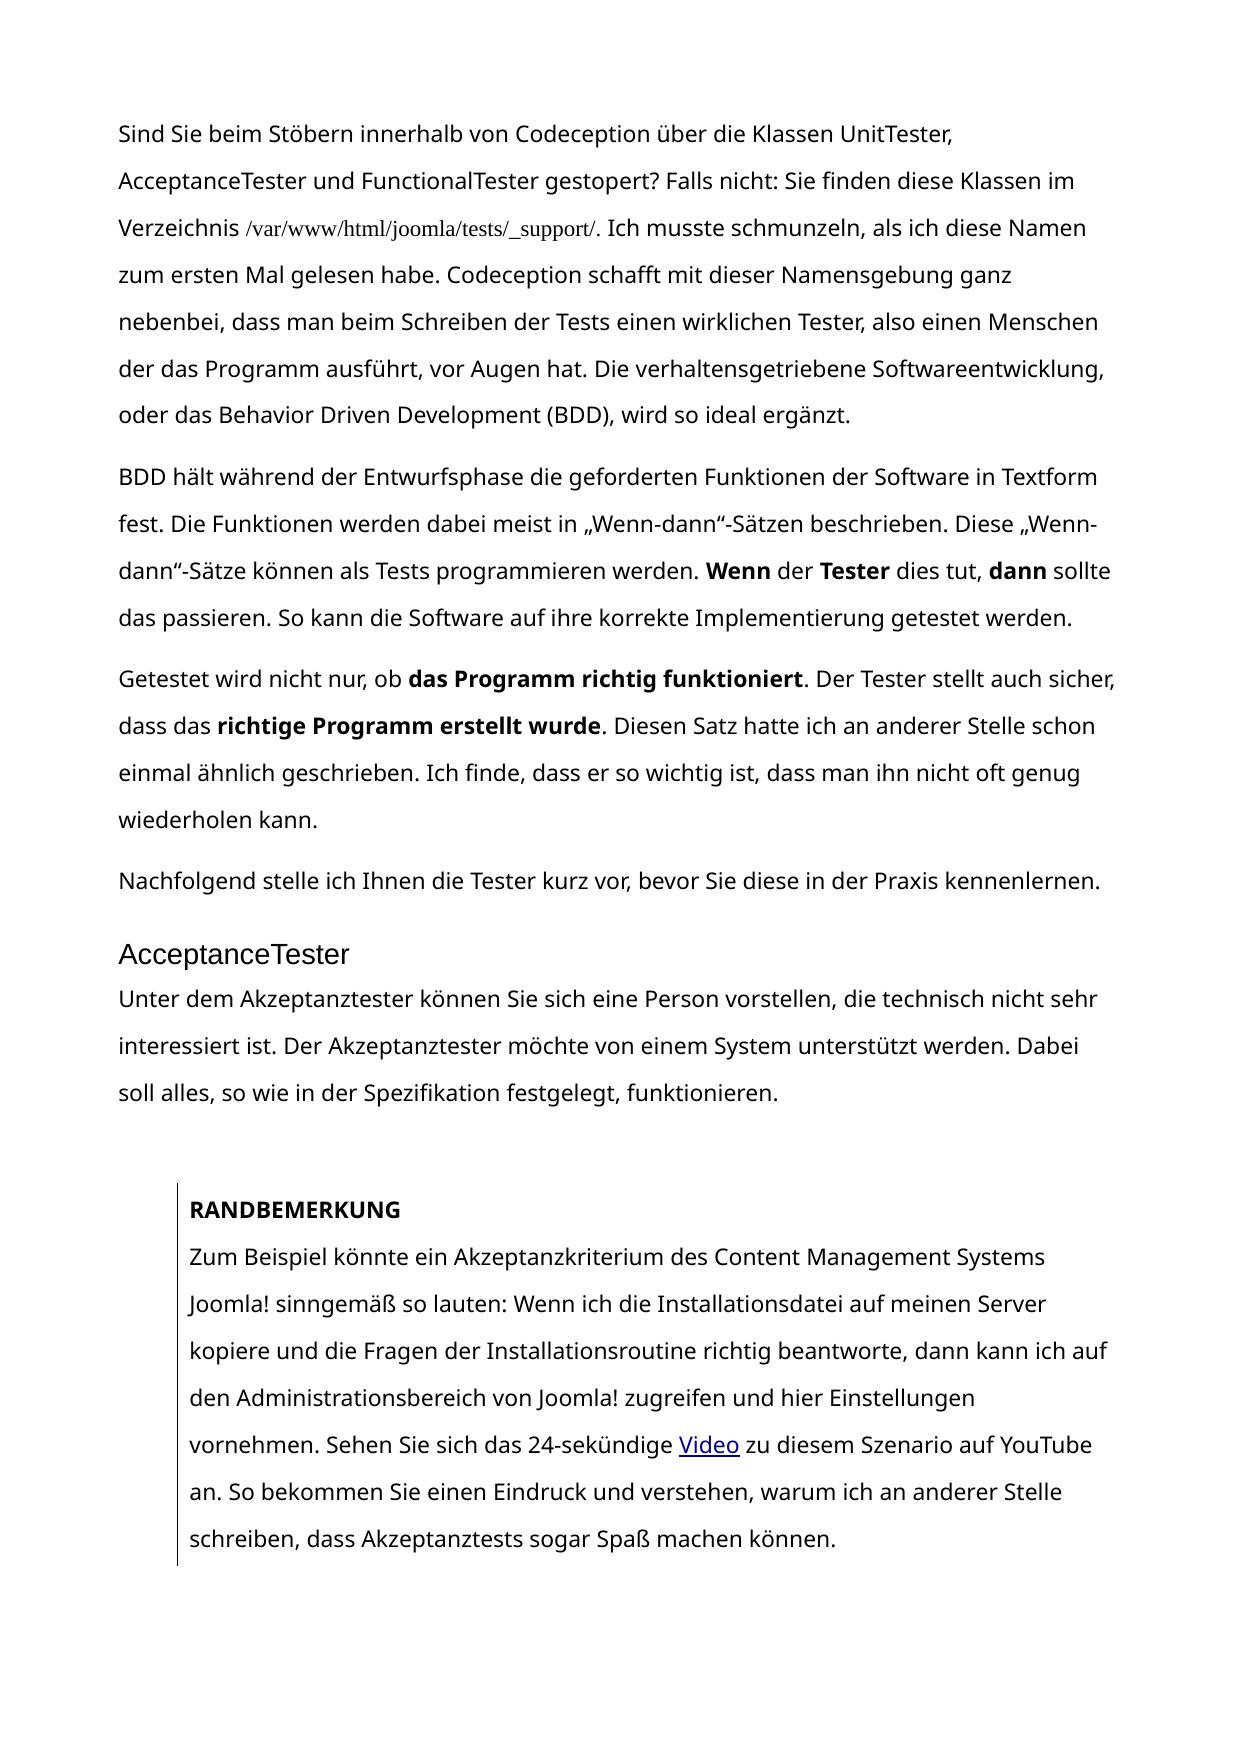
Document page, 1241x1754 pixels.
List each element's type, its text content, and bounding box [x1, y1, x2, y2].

text Nachfolgend stelle ich Ihnen die Tester kurz vor, bevor Sie diese in der Praxis kennenlernen. [118, 865, 1122, 896]
text BDD hält während der Entwurfsphase die geforderten Funktionen der Software in Textform fest. Die Funktionen werden dabei meist in „Wenn-dann“-Sätzen beschrieben. Diese „Wenn-dann“-Sätze können als Tests programmieren werden. Wenn der Tester dies tut, dann sollte das passieren. So kann die Software auf ihre korrekte Implementierung getestet werden. [118, 461, 1122, 633]
text RANDBEMERKUNG Zum Beispiel könnte ein Akzeptanzkriterium des Content Management Systems Joomla! sinngemäß so lauten: Wenn ich die Installationsdatei auf meinen Server kopiere und die Fragen der Installationsroutine richtig beantworte, dann kann ich auf den Administrationsbereich von Joomla! zugreifen und hier Einstellungen vornehmen. Sehen Sie sich das 24-sekündige Video zu diesem Szenario auf YouTube an. So bekommen Sie einen Eindruck und verstehen, warum ich an anderer Stelle schreiben, dass Akzeptanztests sogar Spaß machen können. [178, 1183, 1122, 1566]
text Sind Sie beim Stöbern innerhalb von Codeception über die Klassen UnitTester, AcceptanceTester und FunctionalTester gestopert? Falls nicht: Sie finden diese Klassen im Verzeichnis /var/www/html/joomla/tests/_support/. Ich musste schmunzeln, als ich diese Namen zum ersten Mal gelesen habe. Codeception schafft mit dieser Namensgebung ganz nebenbei, dass man beim Schreiben der Tests einen wirklichen Tester, also einen Menschen der das Programm ausführt, vor Augen hat. Die verhaltensgetriebene Softwareentwicklung, oder das Behavior Driven Development (BDD), wird so ideal ergänzt. [118, 118, 1122, 431]
text Getestet wird nicht nur, ob das Programm richtig funktioniert. Der Tester stellt auch sicher, dass das richtige Programm erstellt wurde. Diesen Satz hatte ich an anderer Stelle schon einmal ähnlich geschrieben. Ich finde, dass er so wichtig ist, dass man ihn nicht oft genug wiederholen kann. [118, 663, 1122, 835]
text Unter dem Akzeptanztester können Sie sich eine Person vorstellen, die technisch nicht sehr interessiert ist. Der Akzeptanztester möchte von einem System unterstützt werden. Dabei soll alles, so wie in der Spezifikation festgelegt, funktionieren. [118, 983, 1122, 1108]
subtitle AcceptanceTester [118, 937, 1122, 970]
